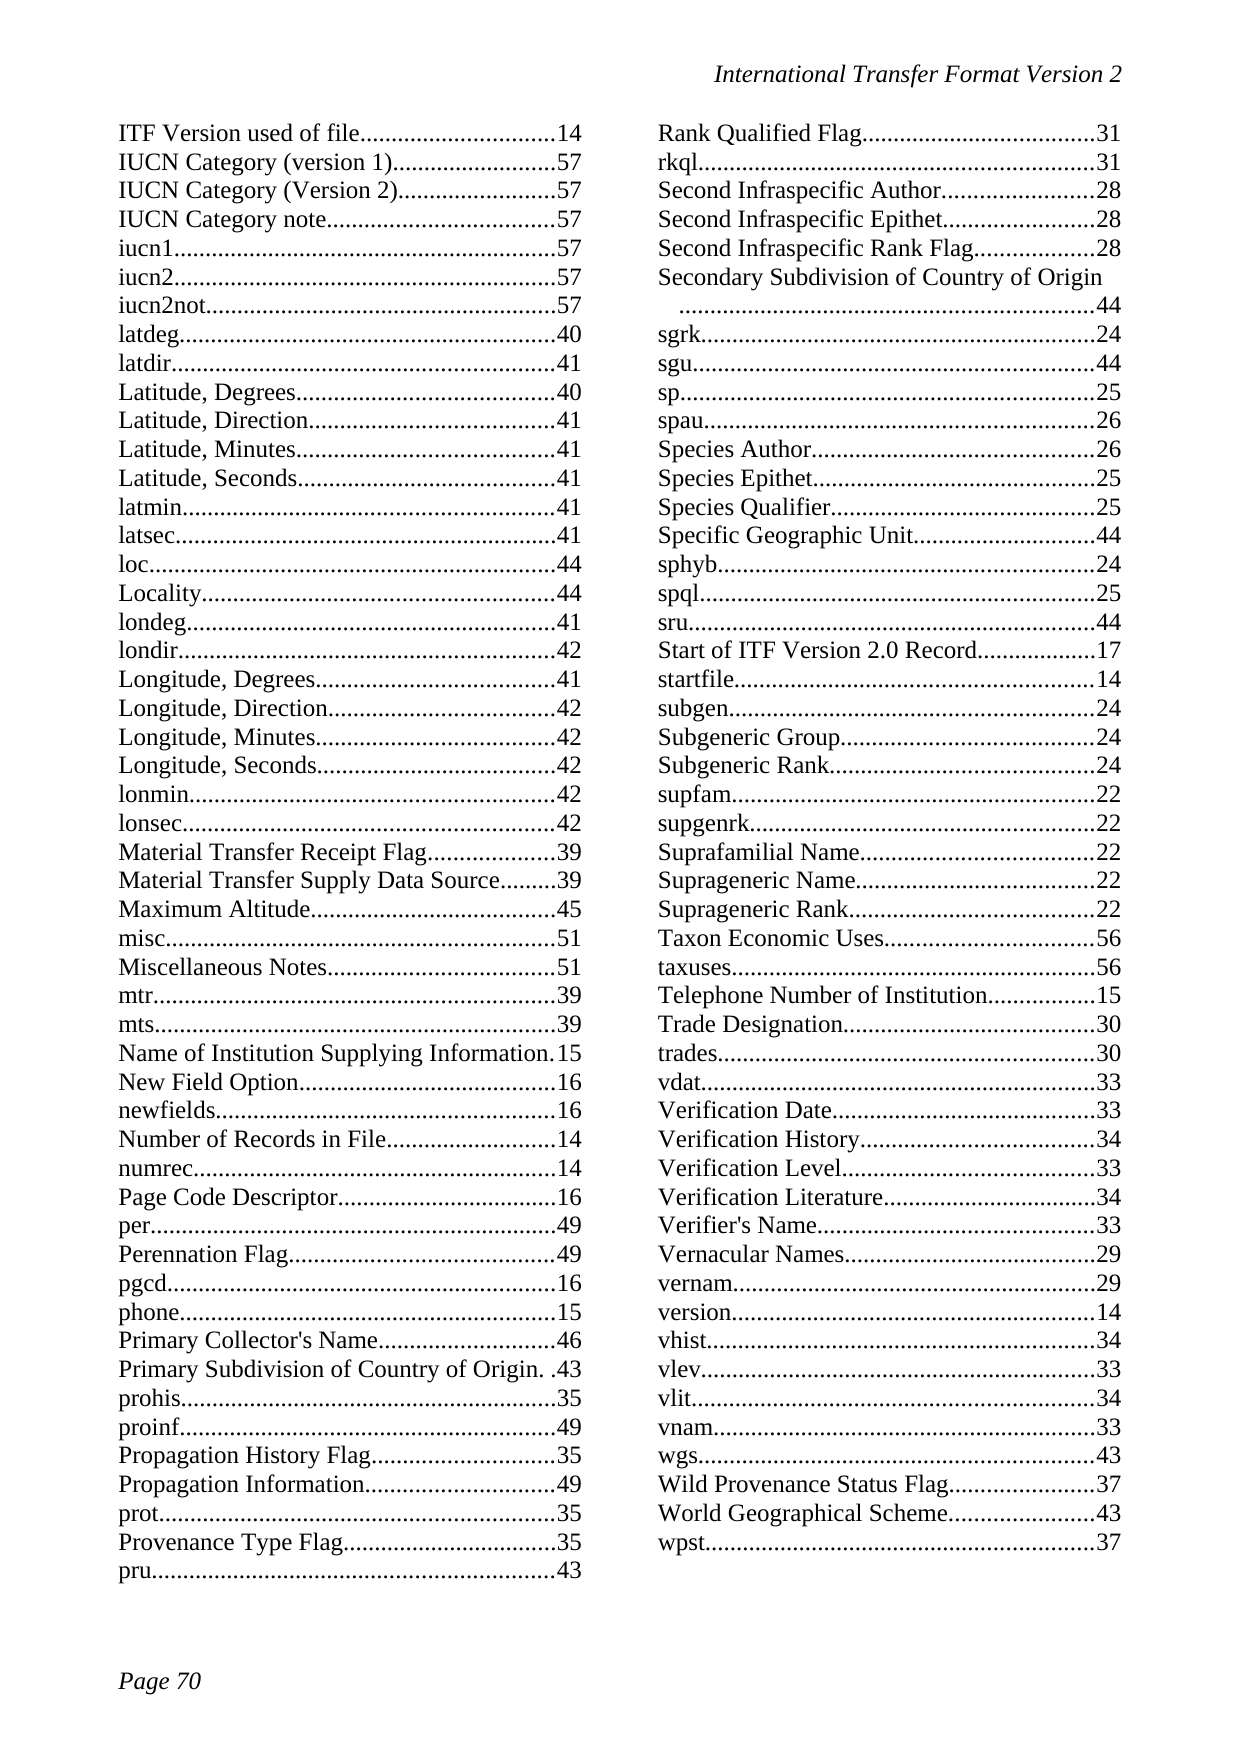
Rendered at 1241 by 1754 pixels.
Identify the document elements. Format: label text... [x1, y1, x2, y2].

text Species Author 26 [658, 434, 1122, 463]
text lonmin 42 [118, 779, 583, 808]
text Verification Date 33 [658, 1096, 1122, 1124]
text Longitude, Direction 42 [118, 693, 583, 722]
text Provenance Type Flag 35 [118, 1527, 583, 1556]
text Latitude, Minutes 41 [118, 434, 583, 463]
text Verifier's Name 33 [658, 1211, 1122, 1239]
text World Geographical Scheme 43 [658, 1498, 1122, 1527]
text Taxon Economic Uses 56 [658, 923, 1122, 952]
text Miscellaneous Notes 51 [118, 952, 583, 981]
text Specific Geographic Unit 44 [658, 521, 1122, 549]
text latsec 41 [118, 521, 583, 549]
text Primary Collector's Name 46 [118, 1326, 583, 1354]
text Second Infraspecific Rank Flag 28 [658, 233, 1122, 262]
text Subgeneric Rank 24 [658, 751, 1122, 779]
text Suprageneric Name 22 [658, 866, 1122, 894]
text Longitude, Minutes 42 [118, 722, 583, 751]
text sru 44 [658, 607, 1122, 636]
text newfields 16 [118, 1096, 583, 1124]
text pgcd 16 [118, 1268, 583, 1297]
text lonsec 42 [118, 808, 583, 837]
text spql 25 [658, 578, 1122, 607]
text Latitude, Seconds 41 [118, 463, 583, 492]
text iucn1 57 [118, 233, 583, 262]
text phone 15 [118, 1297, 583, 1326]
text vdat 33 [658, 1067, 1122, 1096]
text sgu 44 [658, 348, 1122, 377]
text Vernacular Names 29 [658, 1239, 1122, 1268]
text Second Infraspecific Author 28 [658, 176, 1122, 204]
text Species Qualifier 25 [658, 492, 1122, 521]
text taxuses 56 [658, 952, 1122, 981]
text supfam 22 [658, 779, 1122, 808]
text Locality 44 [118, 578, 583, 607]
text Primary Subdivision of Country of Origin 43 [118, 1354, 583, 1383]
text Number of Records in File 14 [118, 1124, 583, 1153]
text IUCN Category note 57 [118, 204, 583, 233]
text startfile 14 [658, 664, 1122, 693]
text vernam 29 [658, 1268, 1122, 1297]
text Verification History 34 [658, 1124, 1122, 1153]
text Trade Designation 30 [658, 1009, 1122, 1038]
text Verification Level 33 [658, 1153, 1122, 1182]
text Material Transfer Supply Data Source 39 [118, 866, 583, 894]
text pru 43 [118, 1556, 583, 1584]
text Maximum Altitude 45 [118, 894, 583, 923]
text Start of ITF Version 2.0 Record 17 [658, 636, 1122, 664]
text Subgeneric Group 24 [658, 722, 1122, 751]
text iucn2not 57 [118, 291, 583, 319]
text Suprageneric Rank 22 [658, 894, 1122, 923]
text Name of Institution Supplying Information 15 [118, 1038, 583, 1067]
text prot 35 [118, 1498, 583, 1527]
text Material Transfer Receipt Flag 39 [118, 837, 583, 866]
text loc 44 [118, 549, 583, 578]
text IUCN Category (version 1) 57 [118, 147, 583, 176]
text latdeg 40 [118, 319, 583, 348]
text Longitude, Seconds 42 [118, 751, 583, 779]
text londir 42 [118, 636, 583, 664]
text rkql 31 [658, 147, 1122, 176]
text Verification Literature 34 [658, 1182, 1122, 1211]
text latmin 41 [118, 492, 583, 521]
text New Field Option 16 [118, 1067, 583, 1096]
text Latitude, Degrees 40 [118, 377, 583, 406]
text Wild Provenance Status Flag 37 [658, 1469, 1122, 1498]
text Second Infraspecific Epithet 28 [658, 204, 1122, 233]
text wgs 43 [658, 1441, 1122, 1469]
text iucn2 57 [118, 262, 583, 291]
text Rank Qualified Flag 31 [658, 118, 1122, 147]
text vnam 33 [658, 1412, 1122, 1441]
text vlit 34 [658, 1383, 1122, 1412]
text Suprafamilial Name 22 [658, 837, 1122, 866]
text proinf 49 [118, 1412, 583, 1441]
text mtr 39 [118, 981, 583, 1009]
text trades 30 [658, 1038, 1122, 1067]
text Page Code Descriptor 16 [118, 1182, 583, 1211]
text numrec 14 [118, 1153, 583, 1182]
text vlev 33 [658, 1354, 1122, 1383]
text sphyb 24 [658, 549, 1122, 578]
text IUCN Category (Version 2) 57 [118, 176, 583, 204]
text Telephone Number of Institution 15 [658, 981, 1122, 1009]
text Latitude, Direction 41 [118, 406, 583, 434]
text version 14 [658, 1297, 1122, 1326]
text supgenrk 22 [658, 808, 1122, 837]
text Species Epithet 25 [658, 463, 1122, 492]
text londeg 41 [118, 607, 583, 636]
text wpst 37 [658, 1527, 1122, 1556]
text latdir 41 [118, 348, 583, 377]
text Perennation Flag 49 [118, 1239, 583, 1268]
text sp 25 [658, 377, 1122, 406]
text Propagation Information 49 [118, 1469, 583, 1498]
text prohis 35 [118, 1383, 583, 1412]
text mts 39 [118, 1009, 583, 1038]
text ITF Version used of file 14 [118, 118, 583, 147]
text spau 26 [658, 406, 1122, 434]
text vhist 34 [658, 1326, 1122, 1354]
text Longitude, Degrees 41 [118, 664, 583, 693]
text subgen 24 [658, 693, 1122, 722]
text Secondary Subdivision of Country of Origin 44 [658, 262, 1122, 319]
text misc 51 [118, 923, 583, 952]
text sgrk 24 [658, 319, 1122, 348]
text per 49 [118, 1211, 583, 1239]
text Propagation History Flag 35 [118, 1441, 583, 1469]
